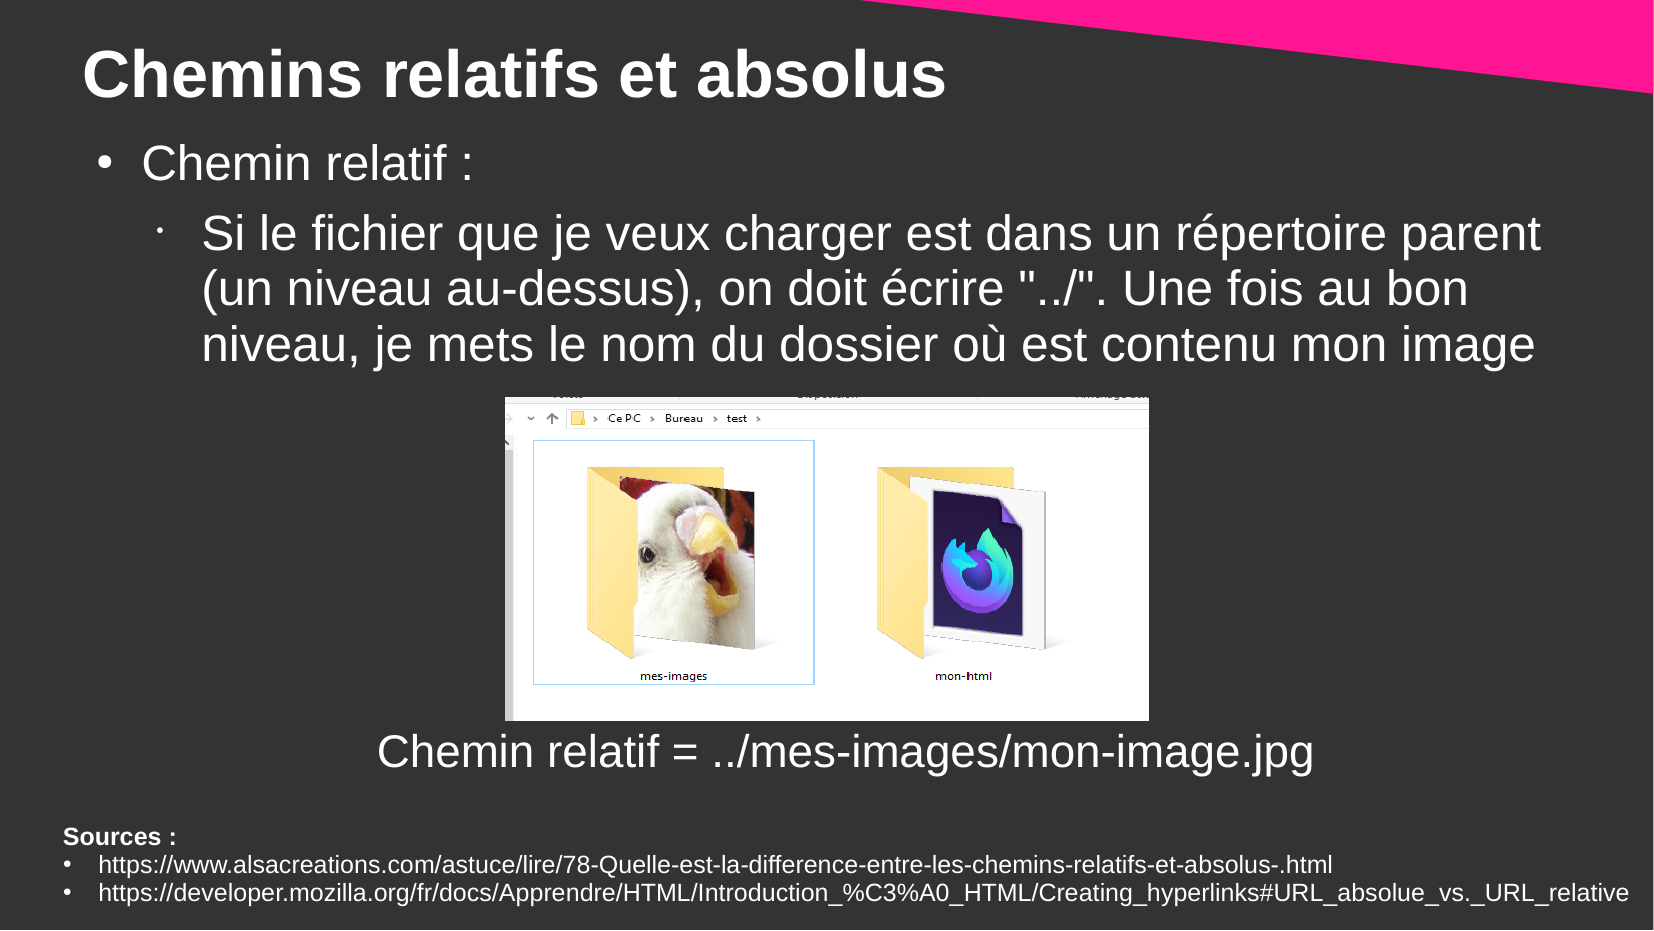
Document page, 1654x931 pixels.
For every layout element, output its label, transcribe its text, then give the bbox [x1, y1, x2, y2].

title Chemin relatif = ../mes-images/mon-image.jpg [271, 726, 1421, 787]
picture [505, 397, 1149, 721]
title Chemins relatifs et absolus [82, 37, 1052, 122]
text_box Sources : https://www.alsacreations.com/astuce/lire/78-Quelle-est-la-difference-entre-les-chemins-relatifs-et-absolus-.html https://developer.mozilla.org/fr/docs/Apprendre/HTML/Introduction_%C3%A0_HTML/Creating_hyperlinks#URL_absolue_vs._URL_relative [48, 815, 1654, 915]
list Chemin relatif : Si le fichier que je veux charger est dans un répertoire parent (un niveau au-dessus), on doit écrire "../". Une fois au bon niveau, je mets le nom du dossier où est contenu mon image [80, 135, 1546, 381]
text_box [859, 0, 1654, 94]
